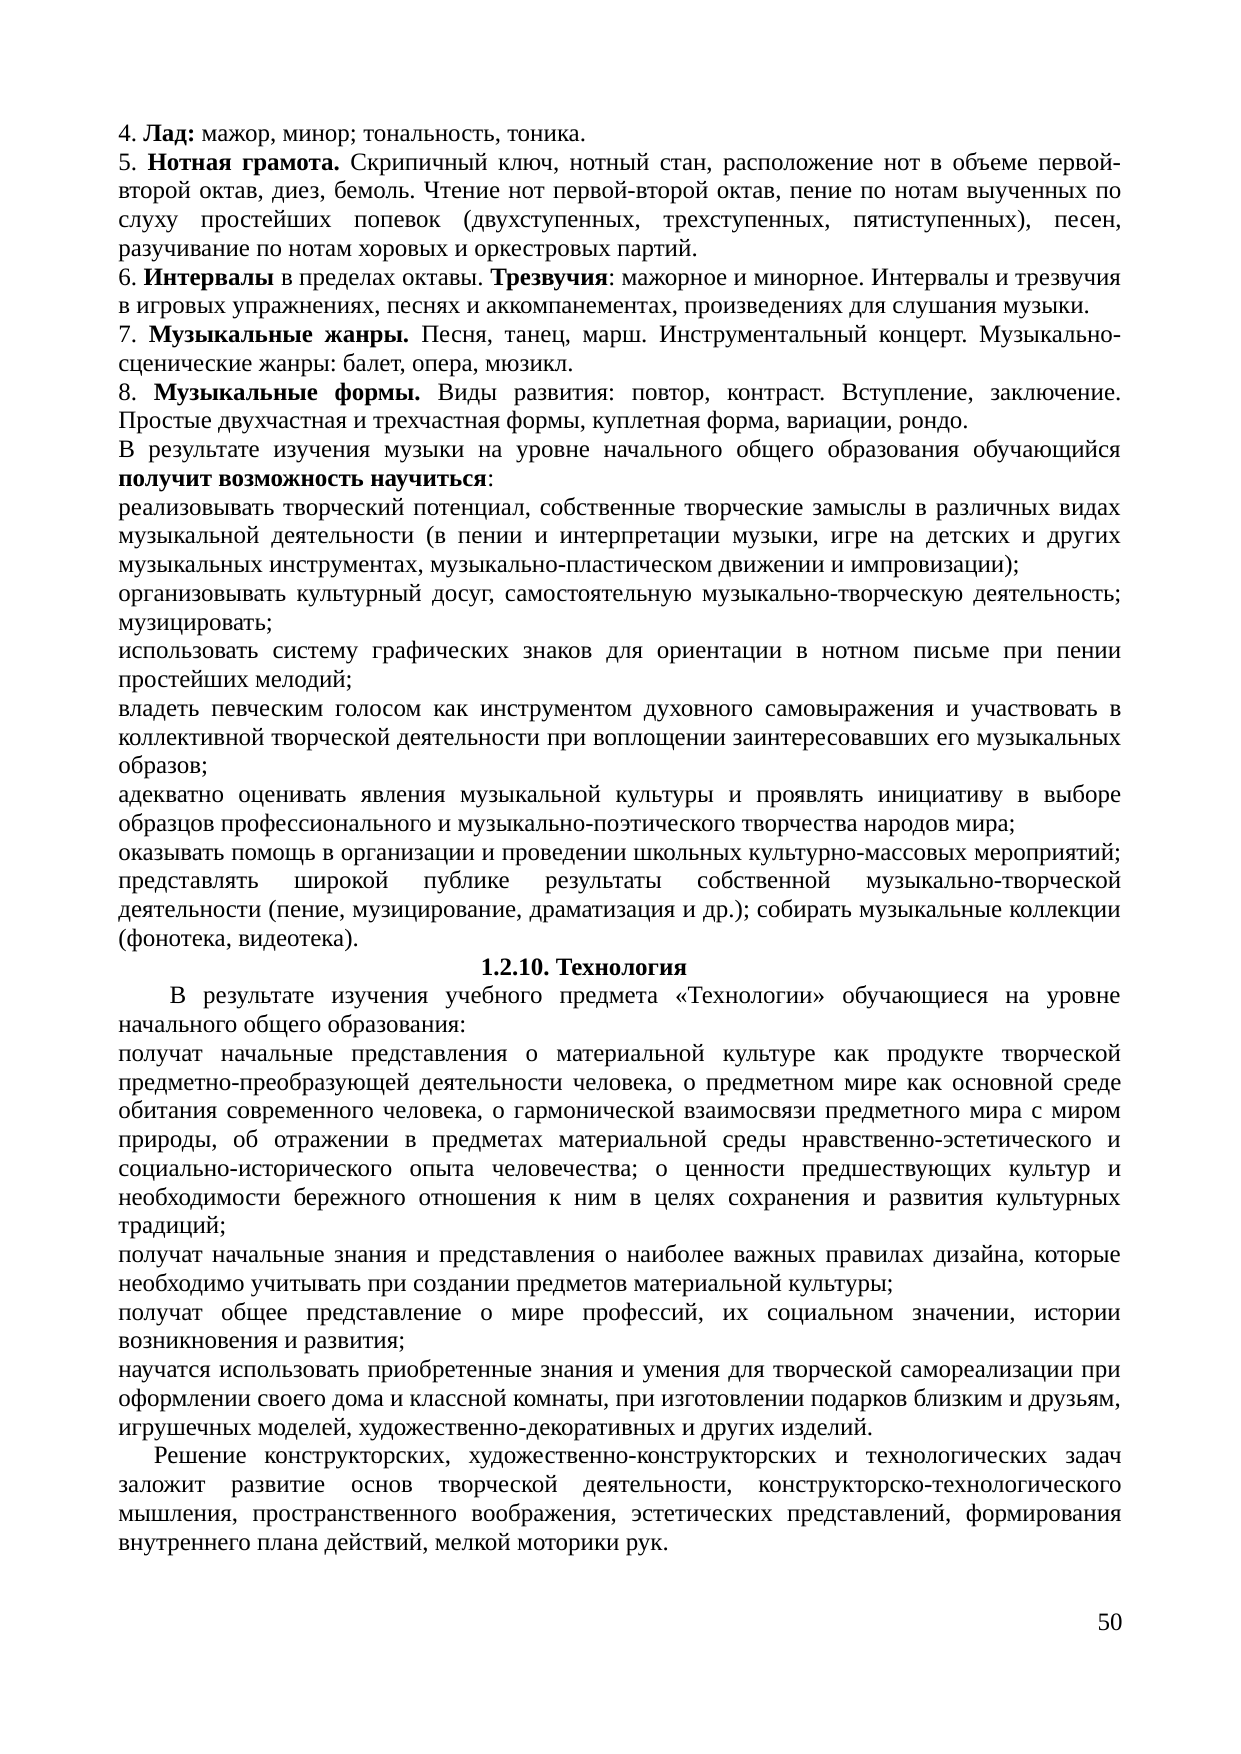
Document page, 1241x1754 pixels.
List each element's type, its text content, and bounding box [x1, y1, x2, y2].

text 8. Музыкальные формы. Виды развития: повтор, контраст. Вступление, заключение. Простые двухчастная и трехчастная формы, куплетная форма, вариации, рондо. [118, 377, 1122, 434]
text 1.2.10. Технология [118, 952, 1122, 981]
text адекватно оценивать явления музыкальной культуры и проявлять инициативу в выборе образцов профессионального и музыкально-поэтического творчества народов мира; [118, 779, 1122, 837]
text В результате изучения учебного предмета «Технологии» обучающиеся на уровне начального общего образования: [118, 981, 1122, 1038]
text 5. Нотная грамота. Скрипичный ключ, нотный стан, расположение нот в объеме первой-второй октав, диез, бемоль. Чтение нот первой-второй октав, пение по нотам выученных по слуху простейших попевок (двухступенных, трехступенных, пятиступенных), песен, разучивание по нотам хоровых и оркестровых партий. [118, 147, 1122, 262]
text В результате изучения музыки на уровне начального общего образования обучающийся получит возможность научиться: [118, 434, 1122, 492]
text оказывать помощь в организации и проведении школьных культурно-массовых мероприятий; представлять широкой публике результаты собственной музыкально-творческой деятельности (пение, музицирование, драматизация и др.); собирать музыкальные коллекции (фонотека, видеотека). [118, 837, 1122, 952]
text 7. Музыкальные жанры. Песня, танец, марш. Инструментальный концерт. Музыкально-сценические жанры: балет, опера, мюзикл. [118, 319, 1122, 377]
text 6. Интервалы в пределах октавы. Трезвучия: мажорное и минорное. Интервалы и трезвучия в игровых упражнениях, песнях и аккомпанементах, произведениях для слушания музыки. [118, 262, 1122, 319]
text получат начальные представления о материальной культуре как продукте творческой предметно-преобразующей деятельности человека, о предметном мире как основной среде обитания современного человека, о гармонической взаимосвязи предметного мира с миром природы, об отражении в предметах материальной среды нравственно-эстетического и социально-исторического опыта человечества; о ценности предшествующих культур и необходимости бережного отношения к ним в целях сохранения и развития культурных традиций; [118, 1038, 1122, 1239]
text владеть певческим голосом как инструментом духовного самовыражения и участвовать в коллективной творческой деятельности при воплощении заинтересовавших его музыкальных образов; [118, 693, 1122, 779]
text организовывать культурный досуг, самостоятельную музыкально-творческую деятельность; музицировать; [118, 578, 1122, 636]
text использовать систему графических знаков для ориентации в нотном письме при пении простейших мелодий; [118, 636, 1122, 693]
text научатся использовать приобретенные знания и умения для творческой самореализации при оформлении своего дома и классной комнаты, при изготовлении подарков близким и друзьям, игрушечных моделей, художественно-декоративных и других изделий. [118, 1354, 1122, 1441]
text получат общее представление о мире профессий, их социальном значении, истории возникновения и развития; [118, 1297, 1122, 1354]
text получат начальные знания и представления о наиболее важных правилах дизайна, которые необходимо учитывать при создании предметов материальной культуры; [118, 1239, 1122, 1297]
text 4. Лад: мажор, минор; тональность, тоника. [118, 118, 1122, 147]
text Решение конструкторских, художественно-конструкторских и технологических задач заложит развитие основ творческой деятельности, конструкторско-технологического мышления, пространственного воображения, эстетических представлений, формирования внутреннего плана действий, мелкой моторики рук. [118, 1441, 1122, 1556]
text реализовывать творческий потенциал, собственные творческие замыслы в различных видах музыкальной деятельности (в пении и интерпретации музыки, игре на детских и других музыкальных инструментах, музыкально-пластическом движении и импровизации); [118, 492, 1122, 578]
